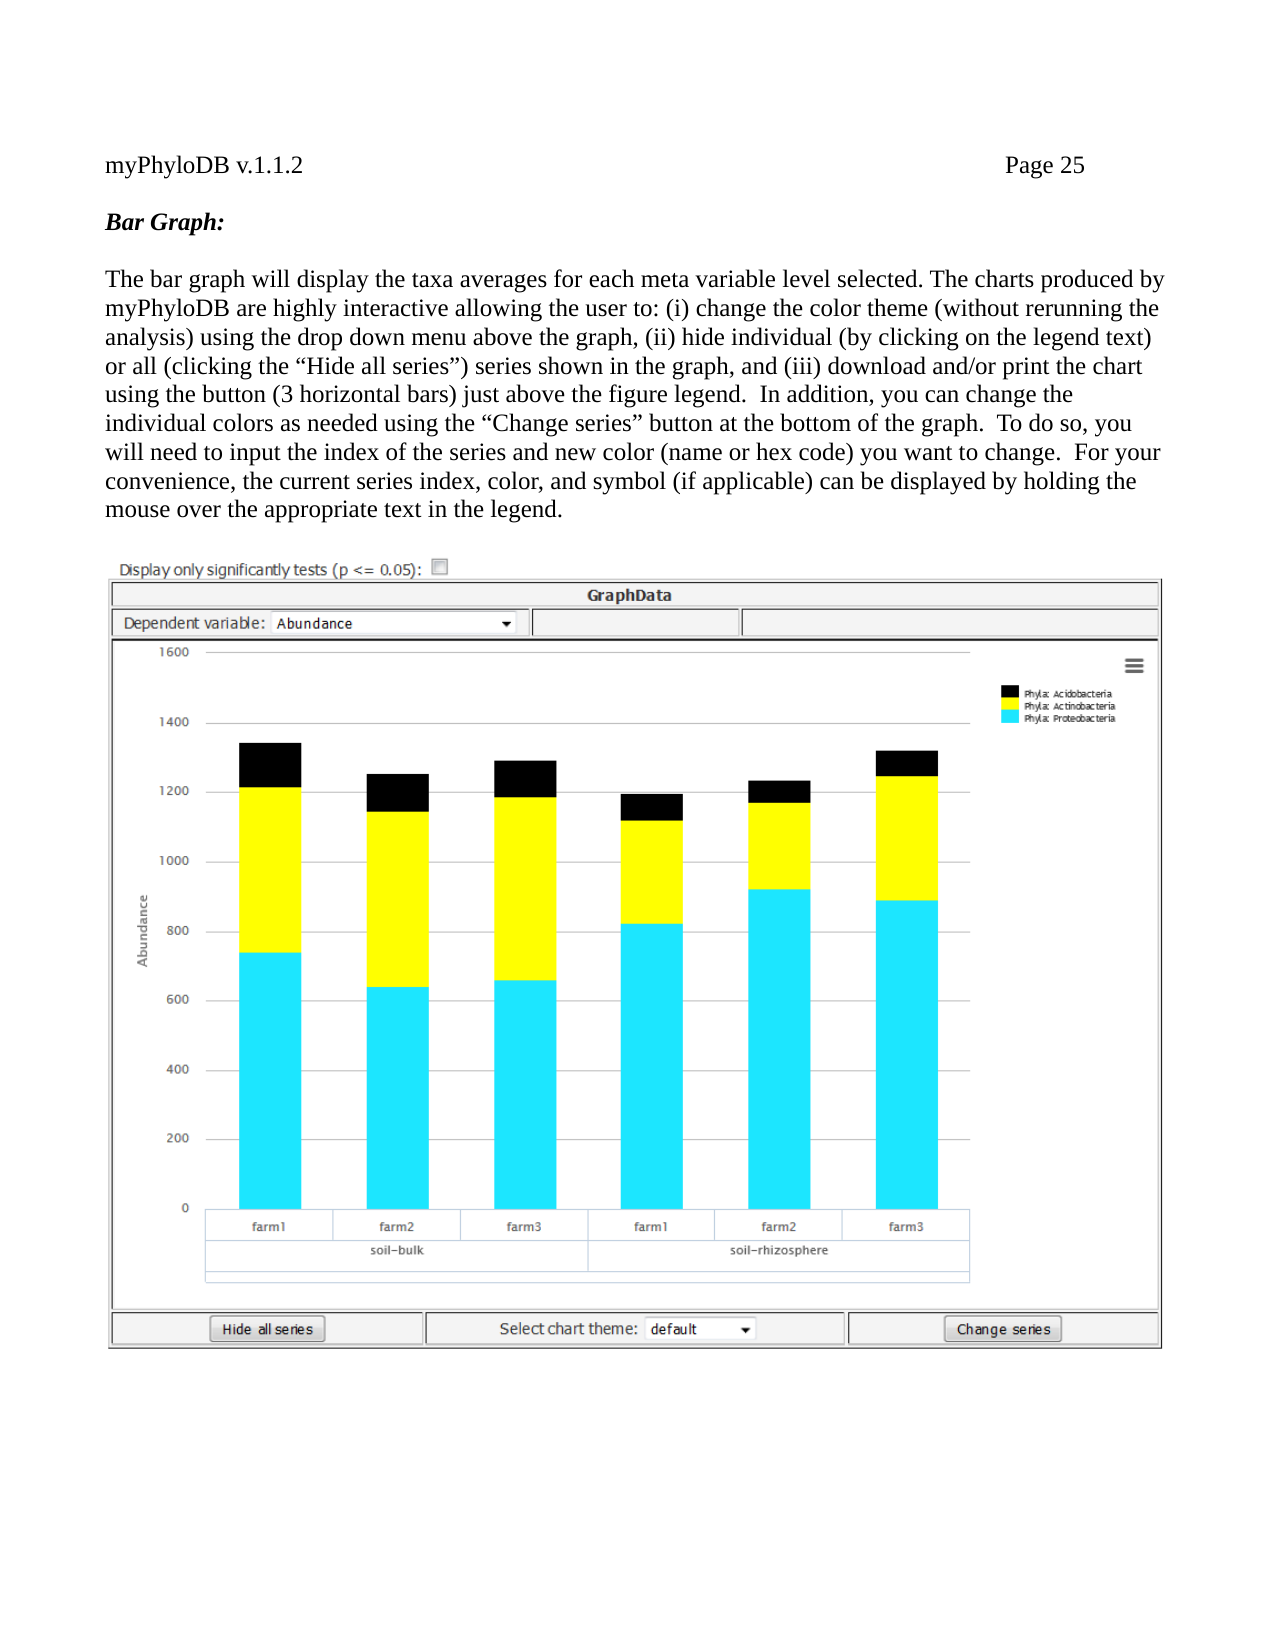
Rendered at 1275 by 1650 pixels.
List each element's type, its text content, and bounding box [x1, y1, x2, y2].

text Bar Graph: [105, 207, 1170, 236]
text The bar graph will display the taxa averages for each meta variable level selected. The charts produced by myPhyloDB are highly interactive allowing the user to: (i) change the color theme (without rerunning the analysis) using the drop down menu above the graph, (ii) hide individual (by clicking on the legend text) or all (clicking the “Hide all series”) series shown in the graph, and (iii) download and/or print the chart using the button (3 horizontal bars) just above the figure legend. In addition, you can change the individual colors as needed using the “Change series” button at the bottom of the graph. To do so, you will need to input the index of the series and new color (name or hex code) you want to change. For your convenience, the current series index, color, and symbol (if applicable) can be displayed by holding the mouse over the appropriate text in the legend. [105, 264, 1170, 523]
picture [105, 552, 1170, 1351]
